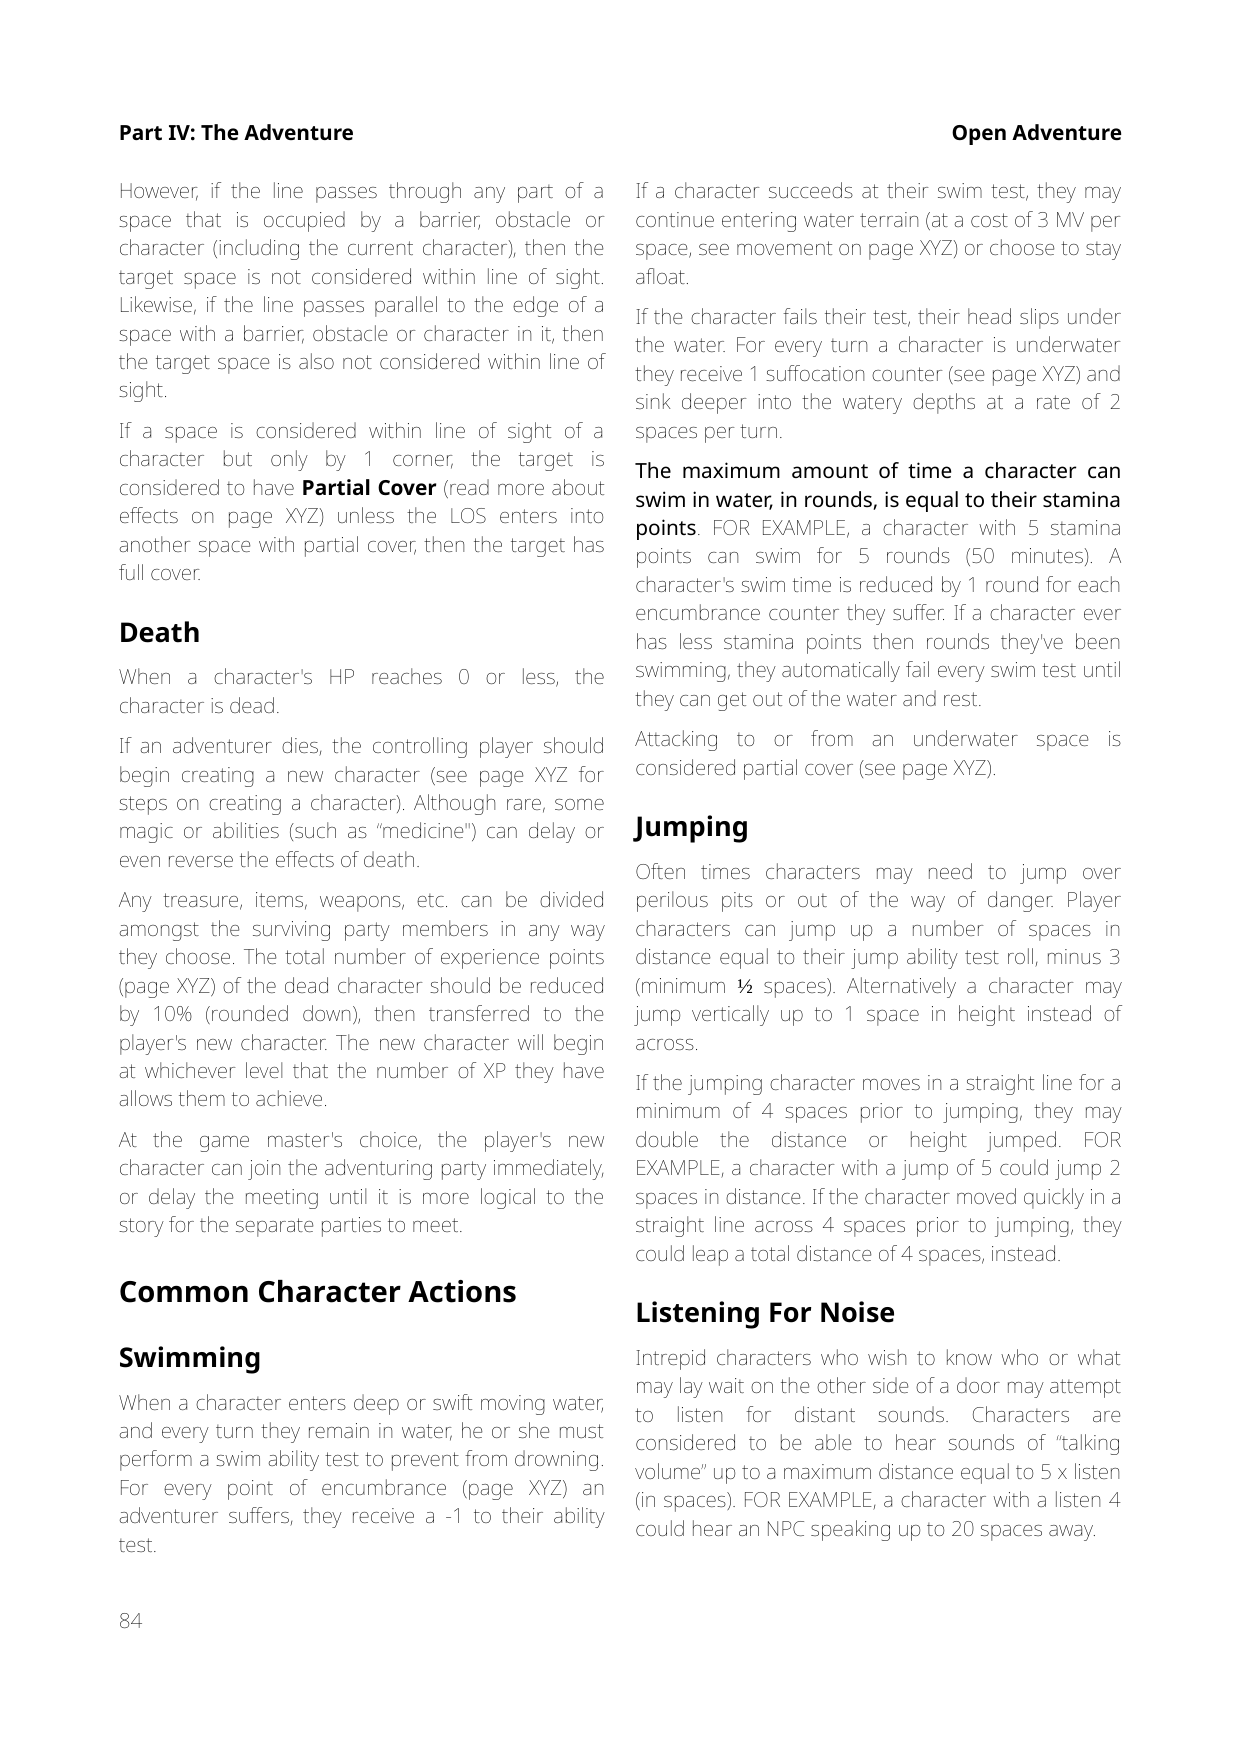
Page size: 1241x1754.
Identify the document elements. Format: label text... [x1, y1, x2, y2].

subtitle Death [118, 613, 605, 650]
text When a character's HP reaches 0 or less, the character is dead. [118, 662, 605, 719]
text The maximum amount of time a character can swim in water, in rounds, is equal to their stamina points. FOR EXAMPLE, a character with 5 stamina points can swim for 5 rounds (50 minutes). A character's swim time is reduced by 1 round for each encumbrance counter they suffer. If a character ever has less stamina points then rounds they've been swimming, they automatically fail every swim test until they can get out of the water and rest. [635, 456, 1122, 712]
text Intrepid characters who wish to know who or what may lay wait on the other side of a door may attempt to listen for distant sounds. Characters are considered to be able to hear sounds of “talking volume” up to a maximum distance equal to 5 x listen (in spaces). FOR EXAMPLE, a character with a listen 4 could hear an NPC speaking up to 20 spaces away. [635, 1343, 1122, 1542]
text If the jumping character moves in a straight line for a minimum of 4 spaces prior to jumping, they may double the distance or height jumped. FOR EXAMPLE, a character with a jump of 5 could jump 2 spaces in distance. If the character moved quickly in a straight line across 4 spaces prior to jumping, they could leap a total distance of 4 spaces, instead. [635, 1068, 1122, 1267]
subtitle Jumping [635, 808, 1122, 844]
text However, if the line passes through any part of a space that is occupied by a barrier, obstacle or character (including the current character), then the target space is not considered within line of sight. Likewise, if the line passes parallel to the edge of a space with a barrier, obstacle or character in it, then the target space is also not considered within line of sight. [118, 176, 605, 404]
text Any treasure, items, weapons, etc. can be divided amongst the surviving party members in any way they choose. The total number of experience points (page XYZ) of the dead character should be reduced by 10% (rounded down), then transferred to the player's new character. The new character will begin at whichever level that the number of XP they have allows them to achieve. [118, 886, 605, 1113]
text At the game master's choice, the player's new character can join the adventuring party immediately, or delay the meeting until it is more logical to the story for the separate parties to meet. [118, 1125, 605, 1239]
text If an adventurer dies, the controlling player should begin creating a new character (see page XYZ for steps on creating a character). Although rare, some magic or abilities (such as “medicine") can delay or even reverse the effects of death. [118, 731, 605, 873]
text If a space is considered within line of sight of a character but only by 1 corner, the target is considered to have Partial Cover (read more about effects on page XYZ) unless the LOS enters into another space with partial cover, then the target has full cover. [118, 416, 605, 587]
text If the character fails their test, their head slips under the water. For every turn a character is underwater they receive 1 suffocation counter (see page XYZ) and sink deeper into the watery depths at a rate of 2 spaces per turn. [635, 302, 1122, 444]
subtitle Listening For Noise [635, 1294, 1122, 1331]
text If a character succeeds at their swim test, they may continue entering water terrain (at a cost of 3 MV per space, see movement on page XYZ) or choose to stay afloat. [635, 176, 1122, 290]
subtitle Swimming [118, 1338, 605, 1375]
text When a character enters deep or swift moving water, and every turn they remain in water, he or she must perform a swim ability test to prevent from drowning. For every point of encumbrance (page XYZ) an adventurer suffers, they receive a -1 to their ability test. [118, 1388, 605, 1558]
text Attacking to or from an underwater space is considered partial cover (see page XYZ). [635, 724, 1122, 781]
text Often times characters may need to jump over perilous pits or out of the way of danger. Player characters can jump up a number of spaces in distance equal to their jump ability test roll, minus 3 (minimum ½ spaces). Alternatively a character may jump vertically up to 1 space in height instead of across. [635, 857, 1122, 1056]
subtitle Common Character Actions [118, 1272, 605, 1311]
